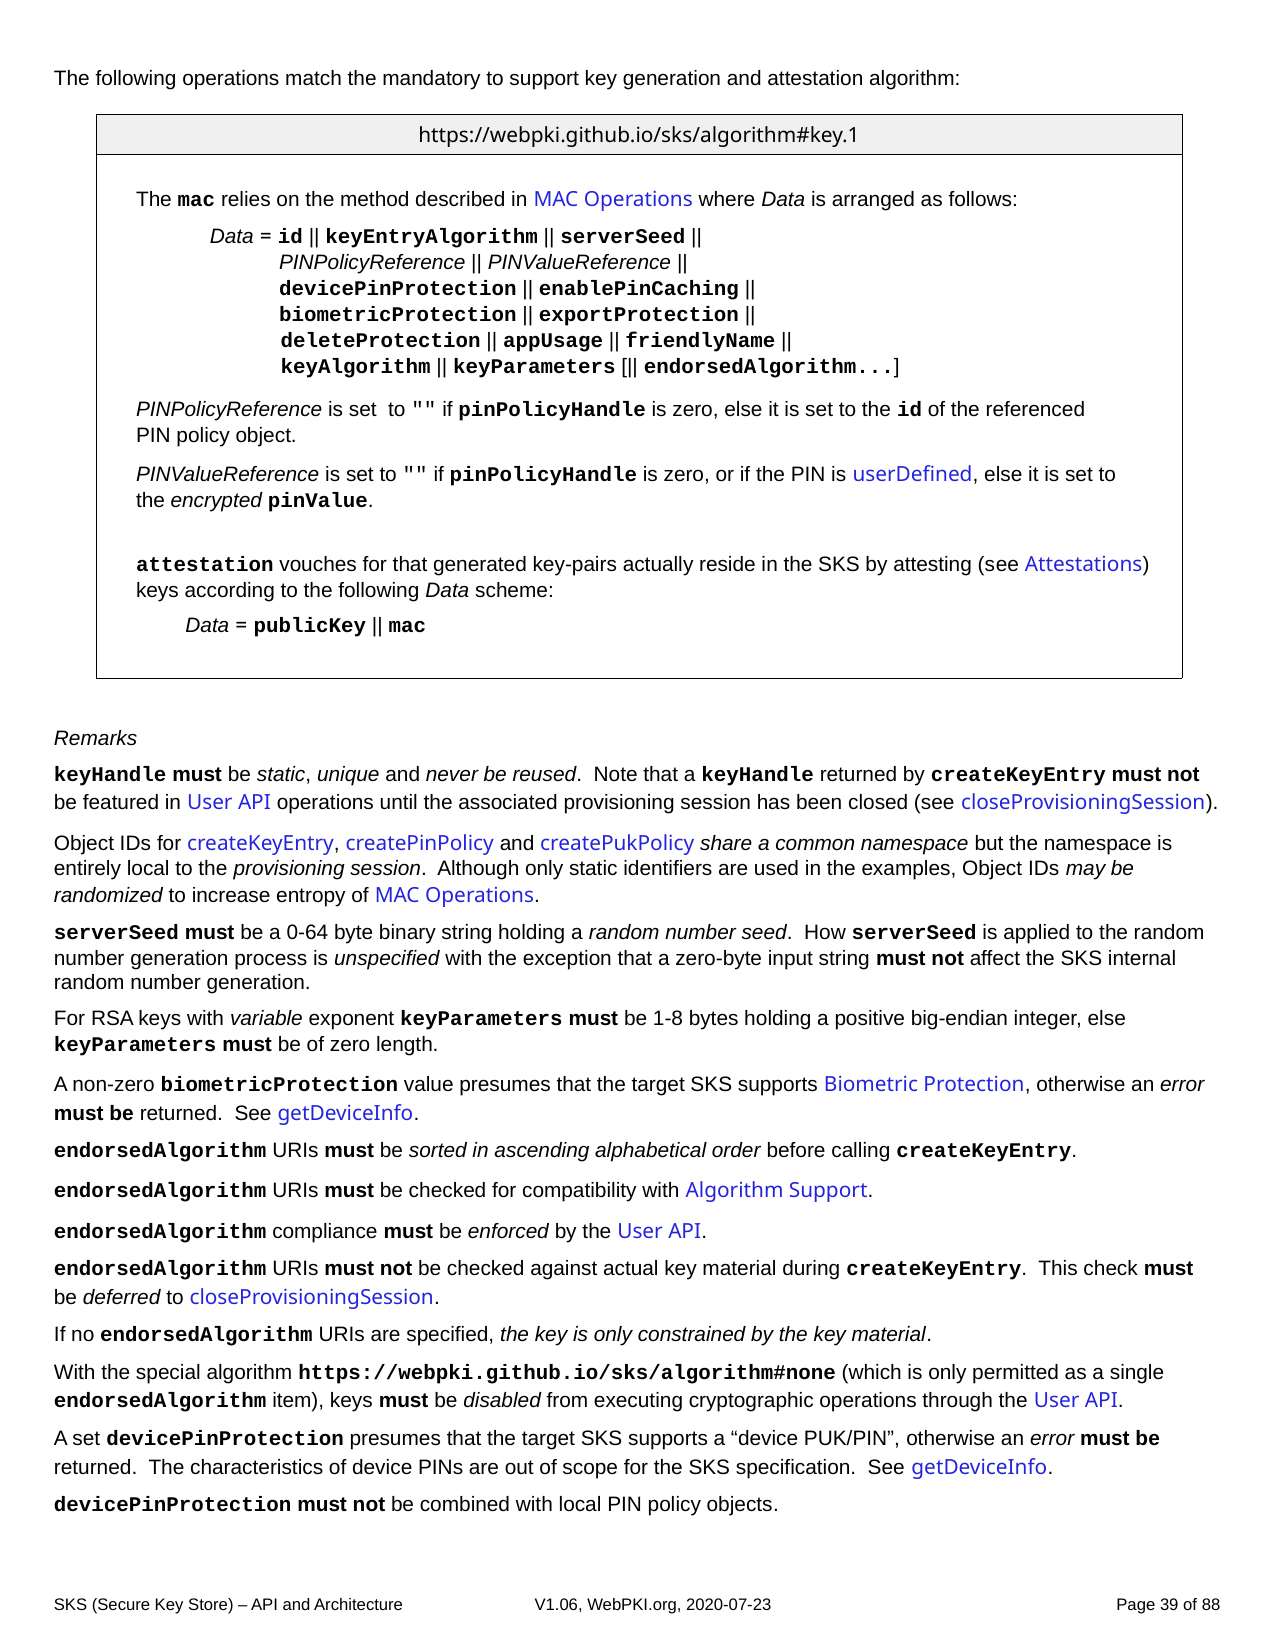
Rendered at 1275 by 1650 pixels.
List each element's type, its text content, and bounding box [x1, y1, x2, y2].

table_cell The mac relies on the method described in MAC Operations where Data is arranged as follows: Data = id || keyEntryAlgorithm || serverSeed || PINPolicyReference || PINValueReference || devicePinProtection || enablePinCaching || biometricProtection || exportProtection || deleteProtection || appUsage || friendlyName || keyAlgorithm || keyParameters [|| endorsedAlgorithm...] PINPolicyReference is set to "" if pinPolicyHandle is zero, else it is set to the id of the referenced PIN policy object. PINValueReference is set to "" if pinPolicyHandle is zero, or if the PIN is userDefined, else it is set to the encrypted pinValue. attestation vouches for that generated key-pairs actually reside in the SKS by attesting (see Attestations) keys according to the following Data scheme: Data = publicKey || mac [97, 155, 1182, 678]
text keyHandle must be static, unique and never be reused. Note that a keyHandle returned by createKeyEntry must not be featured in User API operations until the associated provisioning session has been closed (see closeProvisioningSession). [54, 762, 1221, 816]
text devicePinProtection must not be combined with local PIN policy objects. [54, 1492, 1221, 1518]
text The following operations match the mandatory to support key generation and attestation algorithm: [54, 66, 1221, 90]
text With the special algorithm https://webpki.github.io/sks/algorithm#none (which is only permitted as a single endorsedAlgorithm item), keys must be disabled from executing cryptographic operations through the User API. [54, 1360, 1221, 1414]
text If no endorsedAlgorithm URIs are specified, the key is only constrained by the key material. [54, 1322, 1221, 1348]
text A set devicePinProtection presumes that the target SKS supports a “device PUK/PIN”, otherwise an error must be returned. The characteristics of device PINs are out of scope for the SKS specification. See getDeviceInfo. [54, 1426, 1221, 1480]
text A non-zero biometricProtection value presumes that the target SKS supports Biometric Protection, otherwise an error must be returned. See getDeviceInfo. [54, 1069, 1221, 1126]
text endorsedAlgorithm URIs must be sorted in ascending alphabetical order before calling createKeyEntry. [54, 1138, 1221, 1164]
text endorsedAlgorithm URIs must not be checked against actual key material during createKeyEntry. This check must be deferred to closeProvisioningSession. [54, 1256, 1221, 1310]
text Object IDs for createKeyEntry, createPinPolicy and createPukPolicy share a common namespace but the namespace is entirely local to the provisioning session. Although only static identifiers are used in the examples, Object IDs may be randomized to increase entropy of MAC Operations. [54, 828, 1221, 908]
text endorsedAlgorithm URIs must be checked for compatibility with Algorithm Support. [54, 1176, 1221, 1204]
text Remarks [54, 726, 1221, 750]
table_header https://webpki.github.io/sks/algorithm#key.1 [97, 115, 1182, 154]
text For RSA keys with variable exponent keyParameters must be 1-8 bytes holding a positive big-endian integer, else keyParameters must be of zero length. [54, 1006, 1221, 1057]
text serverSeed must be a 0-64 byte binary string holding a random number seed. How serverSeed is applied to the random number generation process is unspecified with the exception that a zero-byte input string must not affect the SKS internal random number generation. [54, 920, 1221, 994]
text endorsedAlgorithm compliance must be enforced by the User API. [54, 1216, 1221, 1244]
